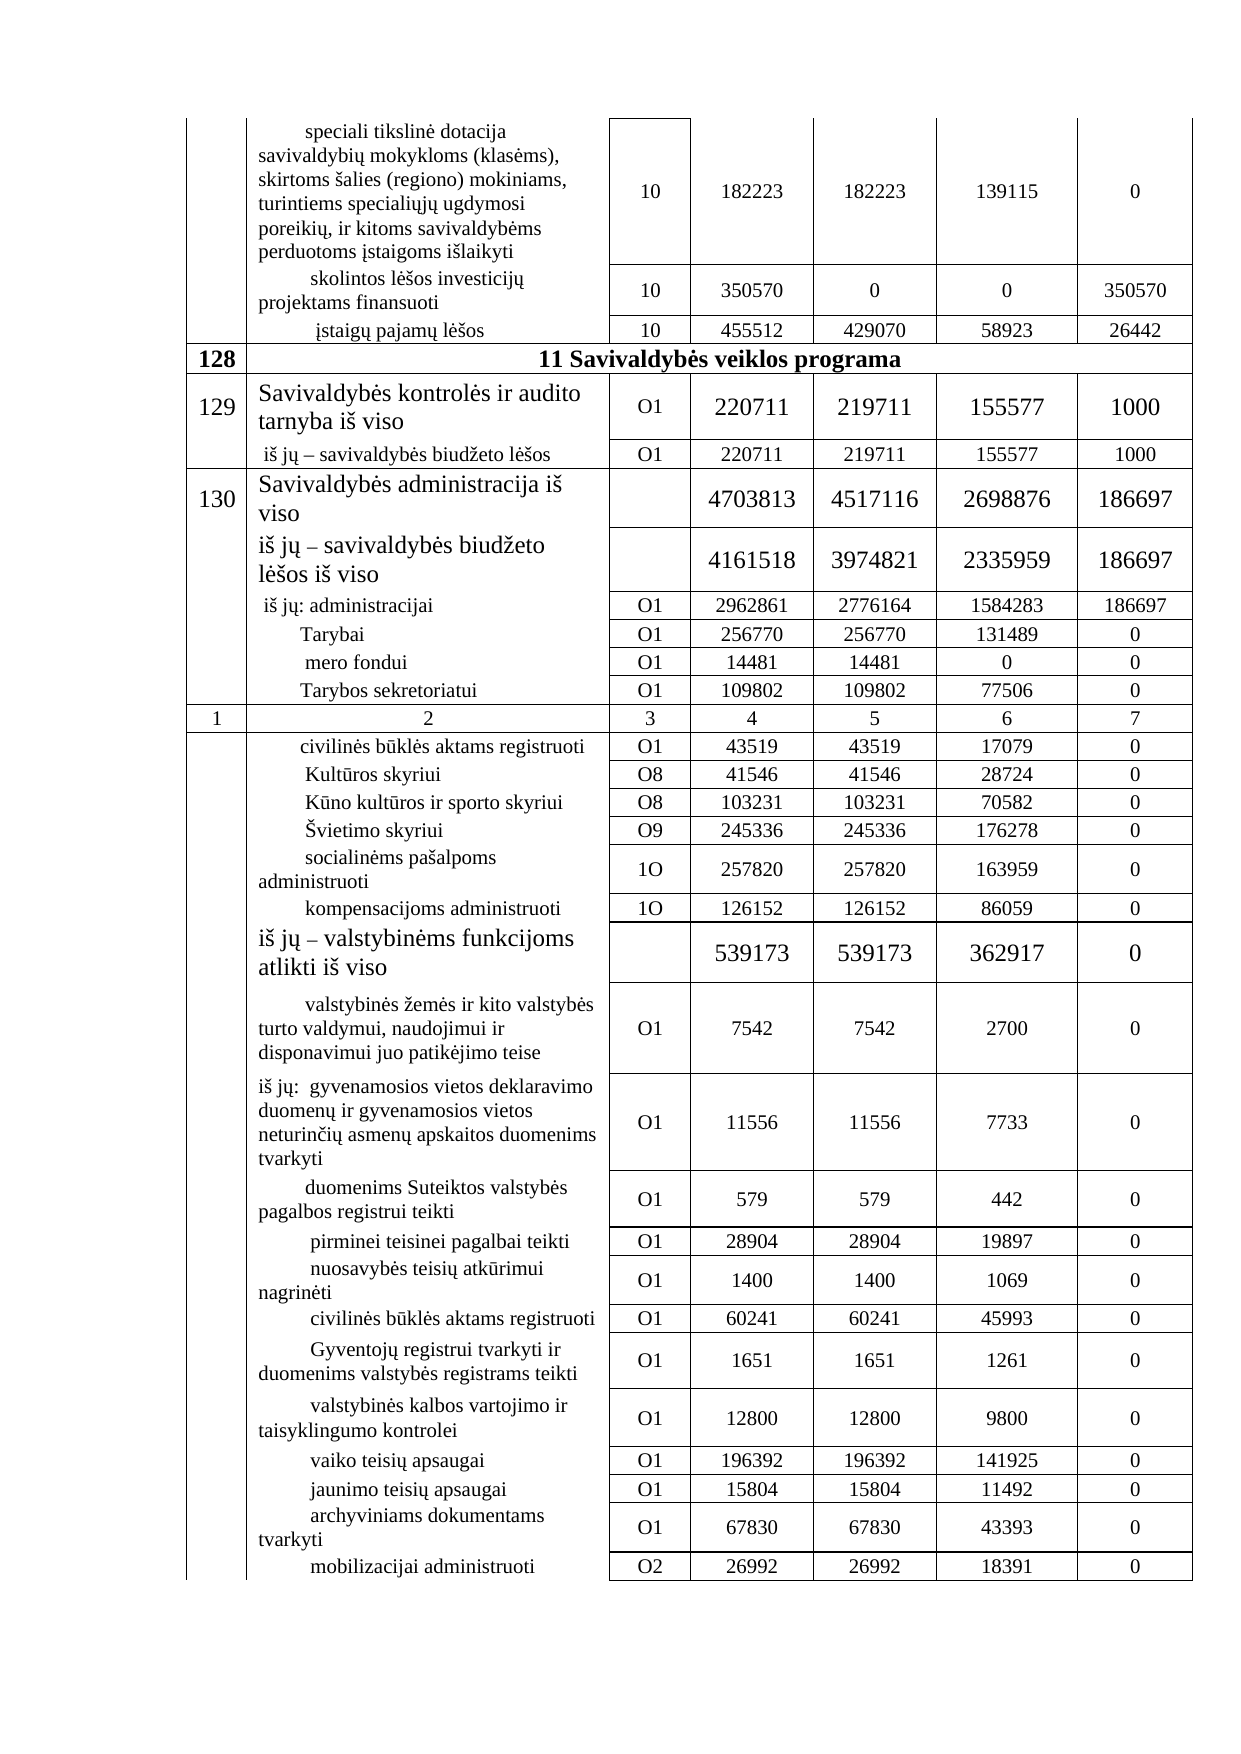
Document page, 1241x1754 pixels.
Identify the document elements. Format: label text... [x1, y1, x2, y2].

table_cell O1 [610, 620, 690, 647]
table_cell Kultūros skyriui [247, 760, 609, 788]
table_cell 128 [187, 344, 246, 373]
table_cell skolintos lėšos investicijų projektams finansuoti [247, 264, 609, 315]
table_cell 257820 [814, 845, 936, 893]
table_cell 350570 [1078, 265, 1192, 315]
table_cell 141925 [937, 1447, 1077, 1474]
table_cell [187, 893, 246, 921]
table_cell valstybinės kalbos vartojimo ir taisyklingumo kontrolei [247, 1388, 609, 1446]
table_cell 163959 [937, 845, 1077, 893]
table_cell Kūno kultūros ir sporto skyriui [247, 788, 609, 816]
table_cell 1400 [691, 1256, 813, 1304]
table_cell 77506 [937, 676, 1077, 703]
table_cell archyviniams dokumentams tvarkyti [247, 1502, 609, 1551]
table_cell O1 [610, 1389, 690, 1446]
table_cell 245336 [691, 817, 813, 844]
table_cell 0 [1078, 923, 1192, 982]
table_cell Švietimo skyriui [247, 816, 609, 844]
table_cell [187, 647, 246, 675]
table_cell 362917 [937, 923, 1077, 982]
table_cell 130 [187, 469, 246, 527]
table_cell 6 [937, 705, 1077, 732]
table_cell O1 [610, 1475, 690, 1502]
table_cell 103231 [691, 789, 813, 816]
table_cell 539173 [814, 923, 936, 982]
table_cell [187, 1474, 246, 1502]
table_cell 11492 [937, 1475, 1077, 1502]
table_cell 67830 [814, 1503, 936, 1551]
table_cell [187, 1446, 246, 1474]
table_cell O1 [610, 1333, 690, 1388]
table_cell 1651 [691, 1333, 813, 1388]
table_cell [187, 1226, 246, 1254]
table_cell 0 [1078, 983, 1192, 1073]
table_cell 186697 [1078, 528, 1192, 591]
table_cell 182223 [814, 118, 936, 263]
table_cell socialinėms pašalpoms administruoti [247, 844, 609, 893]
table_cell O1 [610, 1074, 690, 1170]
table_cell 539173 [691, 923, 813, 982]
table_cell 10 [610, 265, 690, 315]
table_cell 17079 [937, 733, 1077, 760]
table_cell 186697 [1078, 469, 1192, 527]
table_cell [187, 439, 246, 468]
table_cell 1O [610, 894, 690, 921]
table_cell [187, 982, 246, 1073]
table_cell O1 [610, 440, 690, 468]
table_cell 2 [247, 705, 609, 732]
table_cell 0 [1078, 817, 1192, 844]
table_cell 1 [187, 705, 246, 732]
table_cell 126152 [814, 894, 936, 921]
table_cell 3974821 [814, 528, 936, 591]
table_cell mero fondui [247, 647, 609, 675]
table_cell 10 [610, 119, 690, 263]
table_cell [187, 733, 246, 760]
table_cell [187, 118, 246, 263]
table_cell 429070 [814, 316, 936, 343]
table_cell 219711 [814, 374, 936, 439]
table_cell 0 [1078, 1475, 1192, 1502]
table_cell 0 [1078, 648, 1192, 675]
table_cell 0 [814, 265, 936, 315]
table_cell 4703813 [691, 469, 813, 527]
table_cell 5 [814, 705, 936, 732]
table_cell O1 [610, 374, 690, 439]
table_cell 14481 [691, 648, 813, 675]
table_cell 0 [1078, 1389, 1192, 1446]
table_cell 11 Savivaldybės veiklos programa [247, 344, 1192, 373]
table_cell kompensacijoms administruoti [247, 893, 609, 921]
table_cell 196392 [814, 1447, 936, 1474]
table_cell O2 [610, 1553, 690, 1579]
table_cell iš jų – valstybinėms funkcijoms atlikti iš viso [247, 921, 609, 982]
table_cell 1584283 [937, 592, 1077, 619]
table_cell 176278 [937, 817, 1077, 844]
table_cell 455512 [691, 316, 813, 343]
table_cell 139115 [937, 118, 1077, 263]
table_cell 0 [1078, 894, 1192, 921]
table_cell 350570 [691, 265, 813, 315]
table_cell 26442 [1078, 316, 1192, 343]
table_cell O1 [610, 1305, 690, 1332]
table_cell O1 [610, 1256, 690, 1304]
table_cell [187, 1170, 246, 1226]
table_cell 45993 [937, 1305, 1077, 1332]
table_cell 15804 [814, 1475, 936, 1502]
table_cell 7542 [691, 983, 813, 1073]
table_cell 0 [1078, 733, 1192, 760]
table_cell 15804 [691, 1475, 813, 1502]
table_cell 12800 [814, 1389, 936, 1446]
table_cell jaunimo teisių apsaugai [247, 1474, 609, 1502]
table_cell 11556 [814, 1074, 936, 1170]
table_cell 1069 [937, 1256, 1077, 1304]
table_cell [187, 1502, 246, 1551]
table_cell pirminei teisinei pagalbai teikti [247, 1226, 609, 1254]
table_cell 219711 [814, 440, 936, 468]
table_cell 28904 [691, 1228, 813, 1254]
table_cell 0 [937, 265, 1077, 315]
table_cell [187, 527, 246, 591]
table_cell Gyventojų registrui tvarkyti ir duomenims valstybės registrams teikti [247, 1332, 609, 1388]
table_cell 1000 [1078, 440, 1192, 468]
table_cell O8 [610, 789, 690, 816]
table_cell 579 [691, 1171, 813, 1226]
table_cell nuosavybės teisių atkūrimui nagrinėti [247, 1255, 609, 1304]
table_cell 0 [1078, 845, 1192, 893]
table_cell 3 [610, 705, 690, 732]
table_cell 196392 [691, 1447, 813, 1474]
table_cell 60241 [814, 1305, 936, 1332]
table_cell [187, 760, 246, 788]
table_cell 0 [1078, 1256, 1192, 1304]
table_cell 67830 [691, 1503, 813, 1551]
table_cell 0 [1078, 1333, 1192, 1388]
table_cell [187, 315, 246, 343]
table_cell 14481 [814, 648, 936, 675]
table_cell Tarybai [247, 619, 609, 647]
table_cell 257820 [691, 845, 813, 893]
table_cell 26992 [814, 1553, 936, 1579]
table_cell 0 [1078, 1074, 1192, 1170]
table_cell [187, 1073, 246, 1170]
table_cell 103231 [814, 789, 936, 816]
table_cell [187, 1332, 246, 1388]
table_cell 41546 [691, 761, 813, 788]
table_cell [610, 923, 690, 982]
table_cell 245336 [814, 817, 936, 844]
table_cell [187, 921, 246, 982]
table_cell 86059 [937, 894, 1077, 921]
table_cell 1651 [814, 1333, 936, 1388]
table_cell 186697 [1078, 592, 1192, 619]
table_cell [610, 528, 690, 591]
table_cell 220711 [691, 440, 813, 468]
table_cell [610, 469, 690, 527]
table_cell 0 [1078, 1447, 1192, 1474]
table_cell iš jų – savivaldybės biudžeto lėšos [247, 439, 609, 468]
table_cell O1 [610, 1447, 690, 1474]
table_cell 2335959 [937, 528, 1077, 591]
table_cell [187, 675, 246, 703]
table_cell iš jų – savivaldybės biudžeto lėšos iš viso [247, 527, 609, 591]
table_cell O1 [610, 733, 690, 760]
table_cell civilinės būklės aktams registruoti [247, 1304, 609, 1332]
table_cell civilinės būklės aktams registruoti [247, 733, 609, 760]
table_cell 7542 [814, 983, 936, 1073]
table_cell 126152 [691, 894, 813, 921]
table_cell 0 [1078, 761, 1192, 788]
table_cell 58923 [937, 316, 1077, 343]
table_cell 256770 [691, 620, 813, 647]
table_cell 60241 [691, 1305, 813, 1332]
table_cell O1 [610, 648, 690, 675]
table_cell 4161518 [691, 528, 813, 591]
table_cell iš jų: gyvenamosios vietos deklaravimo duomenų ir gyvenamosios vietos neturinčių asmenų apskaitos duomenims tvarkyti [247, 1073, 609, 1170]
table_cell 0 [1078, 1553, 1192, 1579]
table_cell mobilizacijai administruoti [247, 1551, 609, 1579]
table_cell 182223 [691, 118, 813, 263]
table_cell 4517116 [814, 469, 936, 527]
table_cell 10 [610, 316, 690, 343]
table_cell 43519 [814, 733, 936, 760]
table_cell O9 [610, 817, 690, 844]
table_cell 2962861 [691, 592, 813, 619]
table_cell 7733 [937, 1074, 1077, 1170]
table_cell 109802 [814, 676, 936, 703]
table_cell 0 [1078, 1171, 1192, 1226]
table_cell 19897 [937, 1228, 1077, 1254]
table_cell 7 [1078, 705, 1192, 732]
table_cell valstybinės žemės ir kito valstybės turto valdymui, naudojimui ir disponavimui juo patikėjimo teise [247, 982, 609, 1073]
table_cell [187, 1388, 246, 1446]
table_cell 4 [691, 705, 813, 732]
table_cell [187, 788, 246, 816]
table_cell 129 [187, 374, 246, 439]
table_cell 579 [814, 1171, 936, 1226]
table_cell O1 [610, 983, 690, 1073]
table_cell 0 [1078, 620, 1192, 647]
table_cell 155577 [937, 374, 1077, 439]
table_cell 1000 [1078, 374, 1192, 439]
table_cell 1261 [937, 1333, 1077, 1388]
table_cell O1 [610, 1228, 690, 1254]
table_cell 0 [1078, 789, 1192, 816]
table_cell 0 [1078, 118, 1192, 263]
table_cell [187, 1304, 246, 1332]
table_cell O1 [610, 676, 690, 703]
table_cell [187, 816, 246, 844]
table_cell įstaigų pajamų lėšos [247, 315, 609, 343]
table_cell O1 [610, 1503, 690, 1551]
table_cell 131489 [937, 620, 1077, 647]
table_cell 70582 [937, 789, 1077, 816]
table_cell [187, 619, 246, 647]
table_cell 442 [937, 1171, 1077, 1226]
table_cell duomenims Suteiktos valstybės pagalbos registrui teikti [247, 1170, 609, 1226]
table_cell 12800 [691, 1389, 813, 1446]
table_cell 0 [1078, 1503, 1192, 1551]
table_cell Savivaldybės administracija iš viso [247, 469, 609, 527]
table_cell 220711 [691, 374, 813, 439]
table_cell [187, 264, 246, 315]
table_cell 0 [1078, 676, 1192, 703]
table_cell 18391 [937, 1553, 1077, 1579]
table_cell 2700 [937, 983, 1077, 1073]
table_cell 1400 [814, 1256, 936, 1304]
table_cell 2698876 [937, 469, 1077, 527]
table_cell 28904 [814, 1228, 936, 1254]
table_cell [187, 1255, 246, 1304]
table_cell 0 [1078, 1228, 1192, 1254]
table_cell 41546 [814, 761, 936, 788]
table_cell O1 [610, 592, 690, 619]
table_cell 11556 [691, 1074, 813, 1170]
table_cell Savivaldybės kontrolės ir audito tarnyba iš viso [247, 374, 609, 439]
table_cell 2776164 [814, 592, 936, 619]
table_cell 43393 [937, 1503, 1077, 1551]
table_cell vaiko teisių apsaugai [247, 1446, 609, 1474]
table_cell 1O [610, 845, 690, 893]
table_cell 28724 [937, 761, 1077, 788]
table_cell 43519 [691, 733, 813, 760]
table_cell Tarybos sekretoriatui [247, 675, 609, 703]
table_cell [187, 591, 246, 619]
table_cell speciali tikslinė dotacija savivaldybių mokykloms (klasėms), skirtoms šalies (regiono) mokiniams, turintiems specialiųjų ugdymosi poreikių, ir kitoms savivaldybėms perduotoms įstaigoms išlaikyti [247, 118, 609, 263]
table_cell 155577 [937, 440, 1077, 468]
table_cell O8 [610, 761, 690, 788]
table_cell O1 [610, 1171, 690, 1226]
table_cell iš jų: administracijai [247, 591, 609, 619]
table_cell 256770 [814, 620, 936, 647]
table_cell 0 [1078, 1305, 1192, 1332]
table_cell 109802 [691, 676, 813, 703]
table_cell 9800 [937, 1389, 1077, 1446]
table_cell [187, 844, 246, 893]
table_cell 0 [937, 648, 1077, 675]
table_cell [187, 1551, 246, 1579]
table_cell 26992 [691, 1553, 813, 1579]
